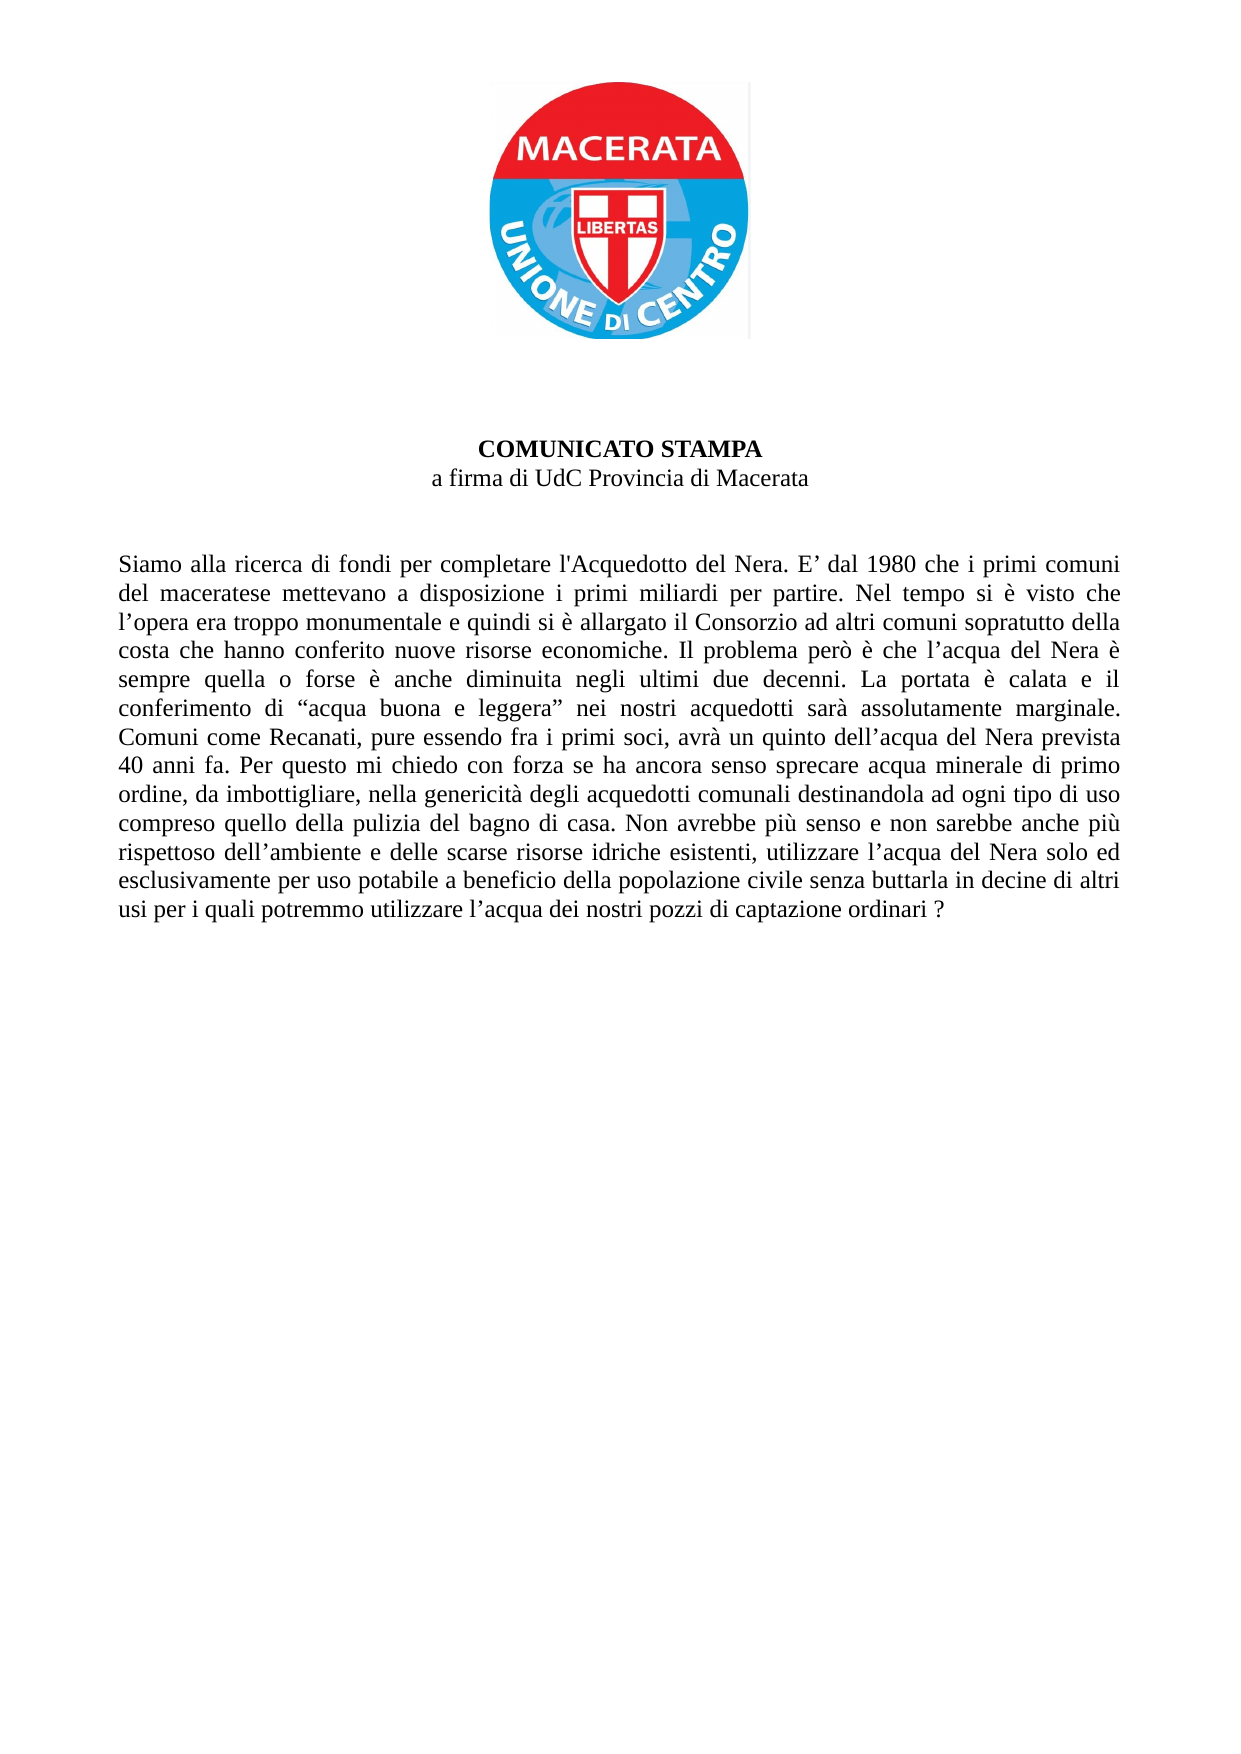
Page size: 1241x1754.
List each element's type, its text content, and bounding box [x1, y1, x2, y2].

text Siamo alla ricerca di fondi per completare l'Acquedotto del Nera. E’ dal 1980 che i primi comuni del maceratese mettevano a disposizione i primi miliardi per partire. Nel tempo si è visto che l’opera era troppo monumentale e quindi si è allargato il Consorzio ad altri comuni sopratutto della costa che hanno conferito nuove risorse economiche. Il problema però è che l’acqua del Nera è sempre quella o forse è anche diminuita negli ultimi due decenni. La portata è calata e il conferimento di “acqua buona e leggera” nei nostri acquedotti sarà assolutamente marginale. Comuni come Recanati, pure essendo fra i primi soci, avrà un quinto dell’acqua del Nera prevista 40 anni fa. Per questo mi chiedo con forza se ha ancora senso sprecare acqua minerale di primo ordine, da imbottigliare, nella genericità degli acquedotti comunali destinandola ad ogni tipo di uso compreso quello della pulizia del bagno di casa. Non avrebbe più senso e non sarebbe anche più rispettoso dell’ambiente e delle scarse risorse idriche esistenti, utilizzare l’acqua del Nera solo ed esclusivamente per uso potabile a beneficio della popolazione civile senza buttarla in decine di altri usi per i quali potremmo utilizzare l’acqua dei nostri pozzi di captazione ordinari ? [118, 549, 1122, 923]
picture [501, 221, 526, 244]
text a firma di UdC Provincia di Macerata [118, 463, 1122, 492]
text COMUNICATO STAMPA [118, 434, 1122, 463]
picture [712, 224, 736, 247]
picture [521, 265, 542, 281]
picture [489, 82, 751, 339]
picture [489, 224, 591, 339]
picture [507, 243, 536, 271]
